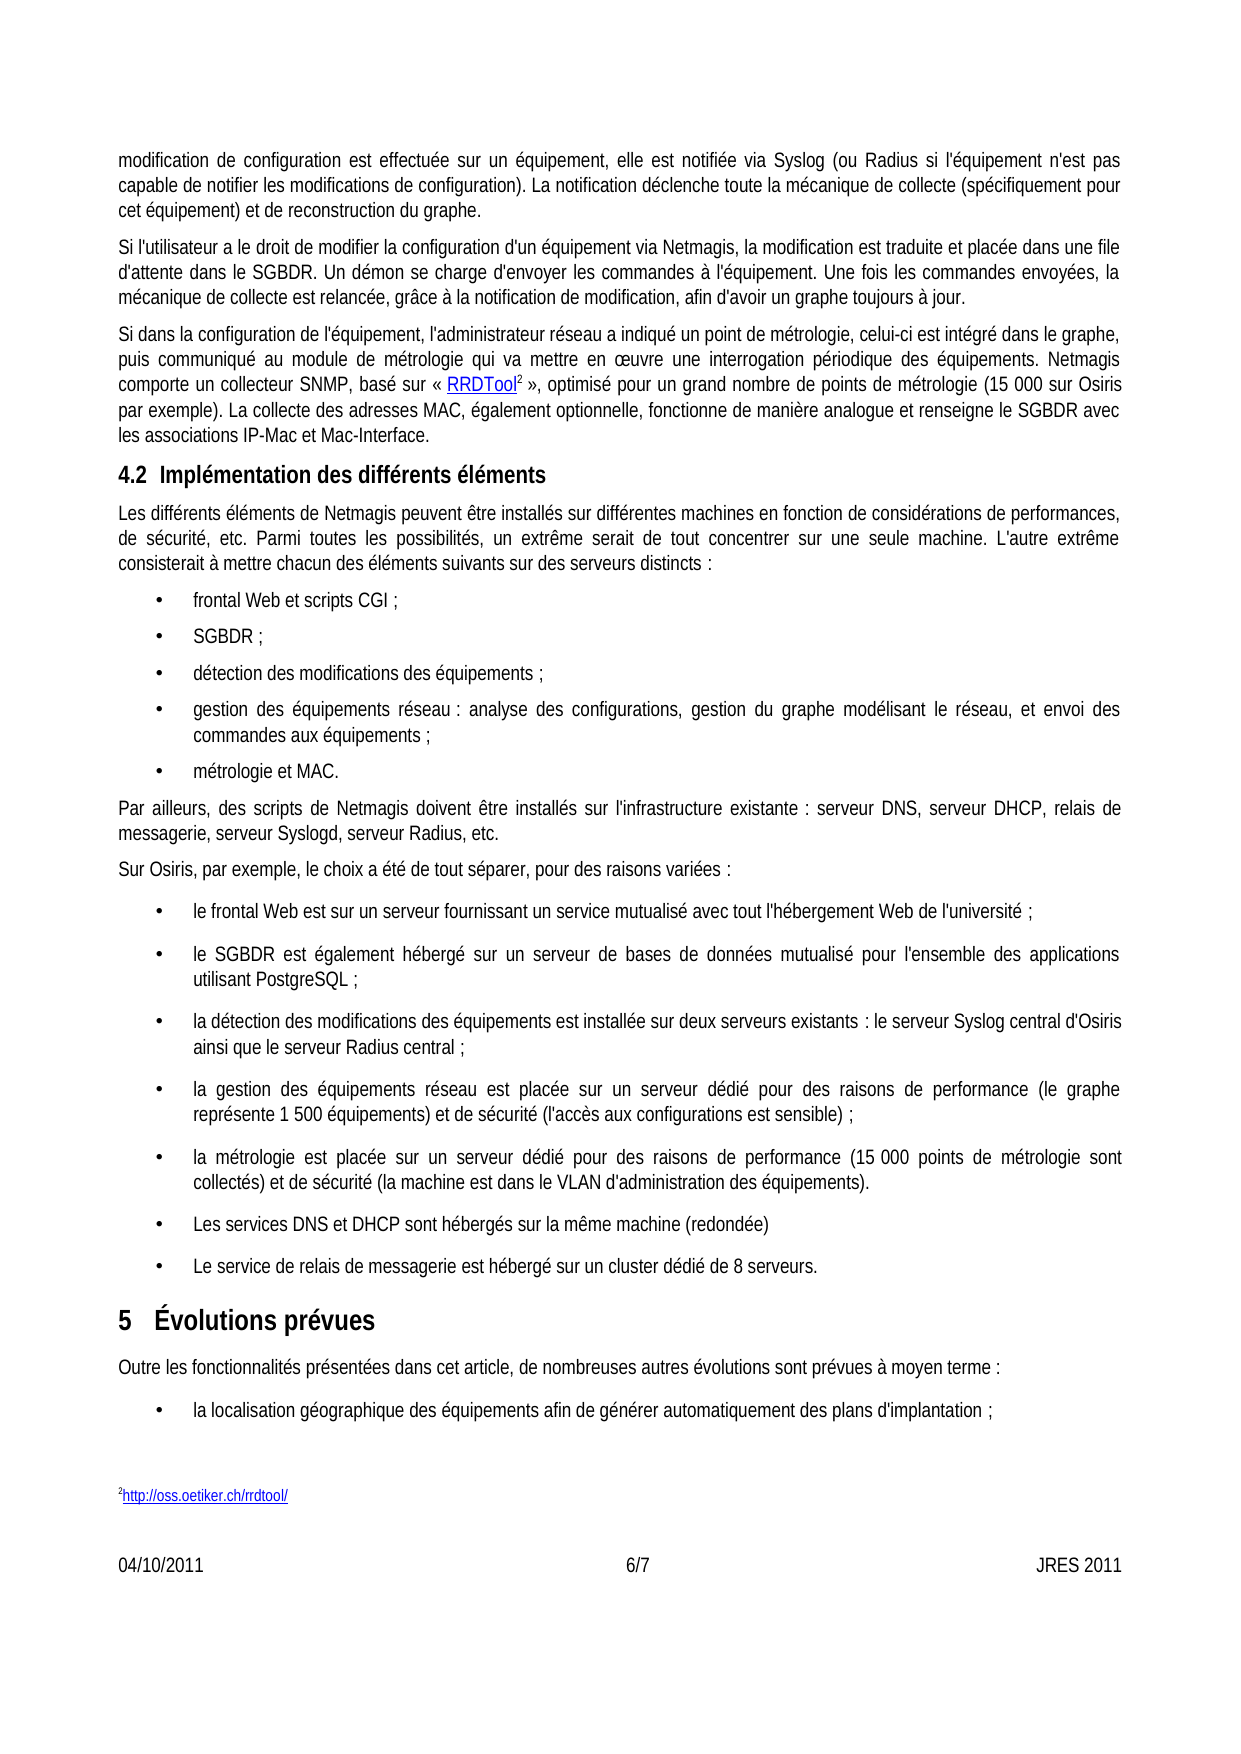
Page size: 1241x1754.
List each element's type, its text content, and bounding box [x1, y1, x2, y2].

list frontal Web et scripts CGI ; [156, 588, 1122, 612]
text Si dans la configuration de l'équipement, l'administrateur réseau a indiqué un point de métrologie, celui-ci est intégré dans le graphe, puis communiqué au module de métrologie qui va mettre en œuvre une interrogation périodique des équipements. Netmagis comporte un collecteur SNMP, basé sur « RRDTool », optimisé pour un grand nombre de points de métrologie (15 000 sur Osiris par exemple). La collecte des adresses MAC, également optionnelle, fonctionne de manière analogue et renseigne le SGBDR avec les associations IP-Mac et Mac-Interface. [118, 322, 1122, 447]
list la détection des modifications des équipements est installée sur deux serveurs existants : le serveur Syslog central d'Osiris ainsi que le serveur Radius central ; [156, 1009, 1122, 1059]
text Par ailleurs, des scripts de Netmagis doivent être installés sur l'infrastructure existante : serveur DNS, serveur DHCP, relais de messagerie, serveur Syslogd, serveur Radius, etc. [118, 795, 1122, 845]
text modification de configuration est effectuée sur un équipement, elle est notifiée via Syslog (ou Radius si l'équipement n'est pas capable de notifier les modifications de configuration). La notification déclenche toute la mécanique de collecte (spécifiquement pour cet équipement) et de reconstruction du graphe. [118, 148, 1122, 222]
text Sur Osiris, par exemple, le choix a été de tout séparer, pour des raisons variées : [118, 857, 1122, 881]
list la métrologie est placée sur un serveur dédié pour des raisons de performance (15 000 points de métrologie sont collectés) et de sécurité (la machine est dans le VLAN d'administration des équipements). [156, 1144, 1122, 1194]
list le SGBDR est également hébergé sur un serveur de bases de données mutualisé pour l'ensemble des applications utilisant PostgreSQL ; [156, 942, 1122, 991]
list gestion des équipements réseau : analyse des configurations, gestion du graphe modélisant le réseau, et envoi des commandes aux équipements ; [156, 697, 1122, 746]
list le frontal Web est sur un serveur fournissant un service mutualisé avec tout l'hébergement Web de l'université ; [156, 899, 1122, 923]
text Les différents éléments de Netmagis peuvent être installés sur différentes machines en fonction de considérations de performances, de sécurité, etc. Parmi toutes les possibilités, un extrême serait de tout concentrer sur une seule machine. L'autre extrême consisterait à mettre chacun des éléments suivants sur des serveurs distincts : [118, 501, 1122, 575]
subtitle Implémentation des différents éléments [118, 459, 1122, 488]
list SGBDR ; [156, 624, 1122, 648]
text Si l'utilisateur a le droit de modifier la configuration d'un équipement via Netmagis, la modification est traduite et placée dans une file d'attente dans le SGBDR. Un démon se charge d'envoyer les commandes à l'équipement. Une fois les commandes envoyées, la mécanique de collecte est relancée, grâce à la notification de modification, afin d'avoir un graphe toujours à jour. [118, 235, 1122, 309]
list détection des modifications des équipements ; [156, 661, 1122, 685]
list Le service de relais de messagerie est hébergé sur un cluster dédié de 8 serveurs. [156, 1254, 1122, 1278]
subtitle Évolutions prévues [118, 1303, 1122, 1337]
list métrologie et MAC. [156, 759, 1122, 783]
text http://oss.oetiker.ch/rrdtool/ [118, 1486, 1122, 1505]
text Outre les fonctionnalités présentées dans cet article, de nombreuses autres évolutions sont prévues à moyen terme : [118, 1355, 1122, 1379]
list Les services DNS et DHCP sont hébergés sur la même machine (redondée) [156, 1212, 1122, 1236]
list la gestion des équipements réseau est placée sur un serveur dédié pour des raisons de performance (le graphe représente 1 500 équipements) et de sécurité (l'accès aux configurations est sensible) ; [156, 1077, 1122, 1126]
list la localisation géographique des équipements afin de générer automatiquement des plans d'implantation ; [156, 1398, 1122, 1422]
